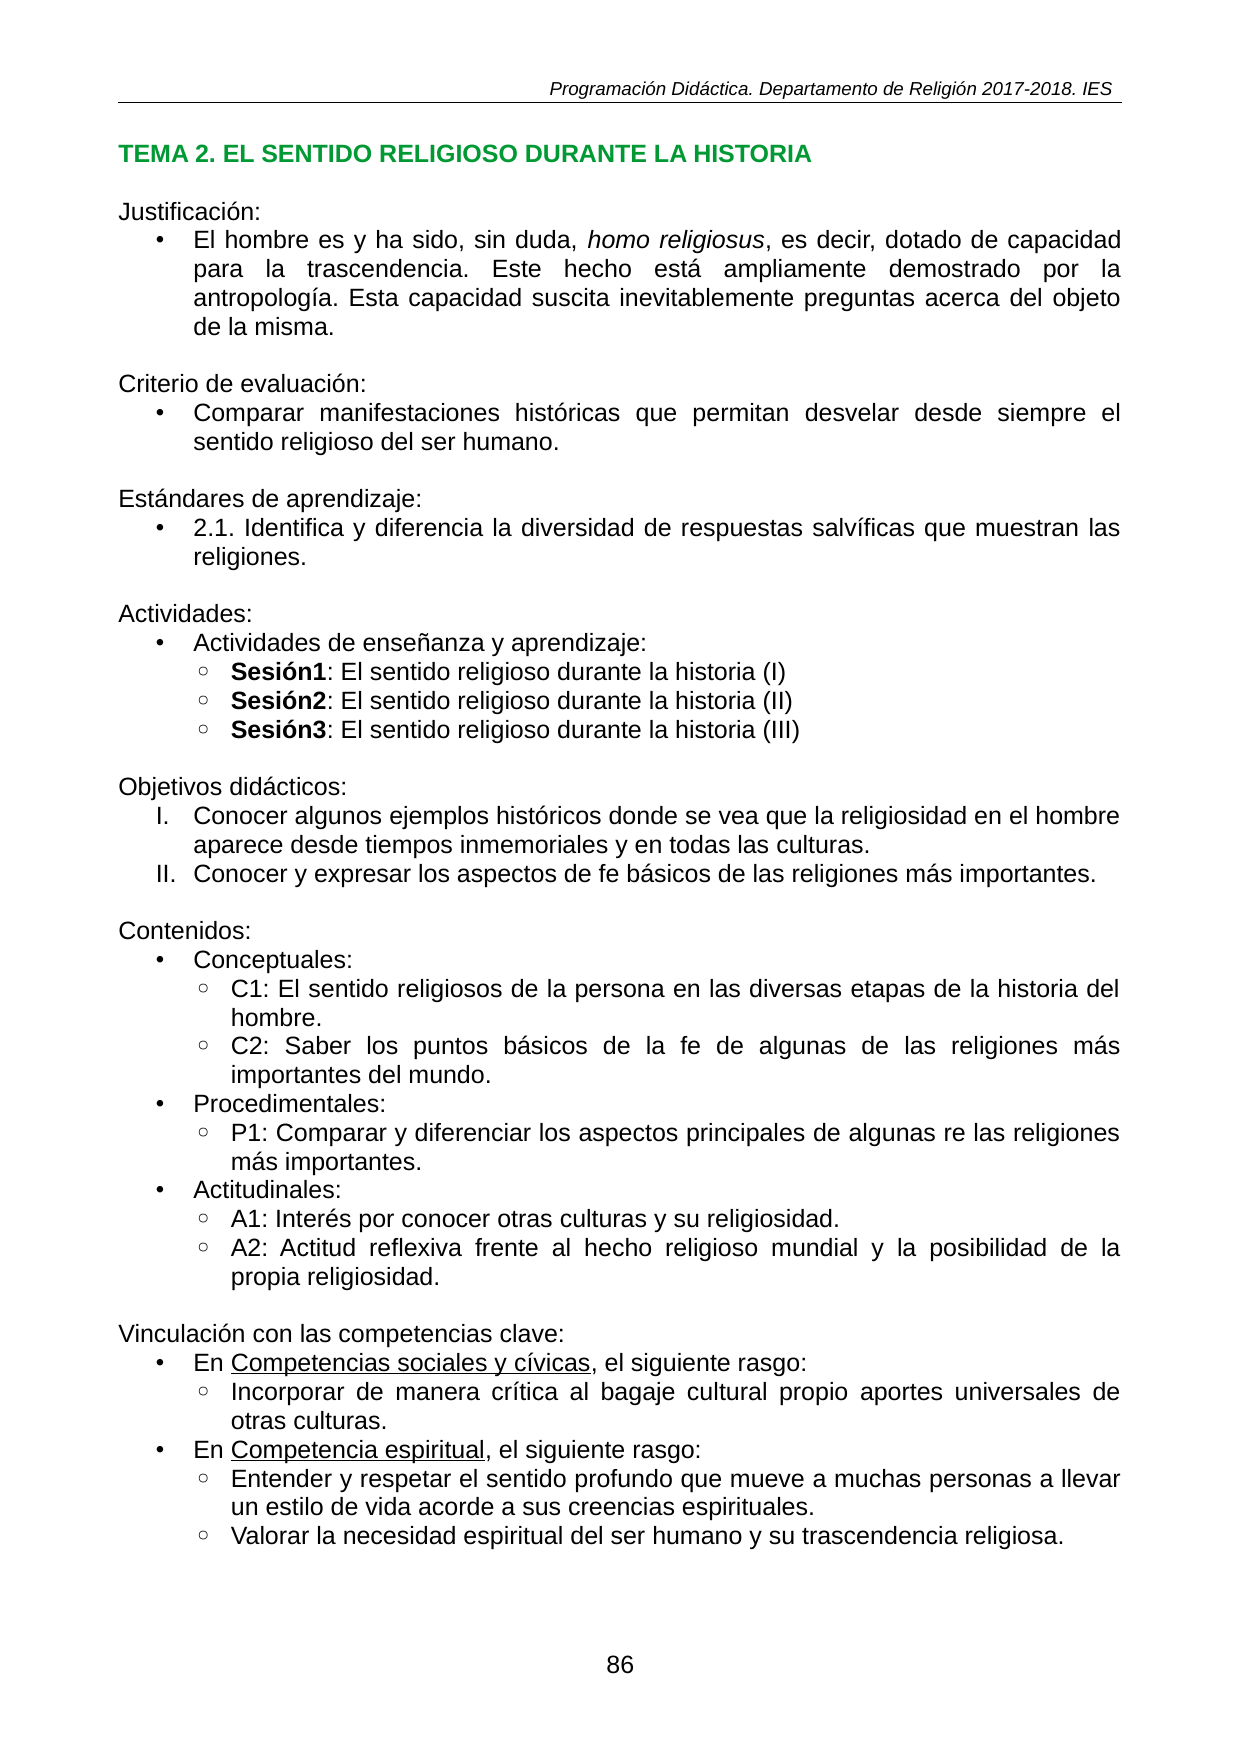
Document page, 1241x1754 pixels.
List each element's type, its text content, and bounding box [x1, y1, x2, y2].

list Actitudinales: [156, 1175, 1122, 1204]
list Valorar la necesidad espiritual del ser humano y su trascendencia religiosa. [193, 1521, 1122, 1550]
list Comparar manifestaciones históricas que permitan desvelar desde siempre el sentido religioso del ser humano. [156, 398, 1122, 456]
list C2: Saber los puntos básicos de la fe de algunas de las religiones más importantes del mundo. [193, 1031, 1122, 1089]
list Actividades de enseñanza y aprendizaje: [156, 628, 1122, 657]
text Contenidos: [118, 916, 1122, 945]
list A1: Interés por conocer otras culturas y su religiosidad. [193, 1204, 1122, 1233]
text Objetivos didácticos: [118, 772, 1122, 801]
list C1: El sentido religiosos de la persona en las diversas etapas de la historia del hombre. [193, 974, 1122, 1031]
text Estándares de aprendizaje: [118, 484, 1122, 513]
text Actividades: [118, 571, 1122, 628]
list Sesión1: El sentido religioso durante la historia (I) [193, 657, 1122, 686]
list P1: Comparar y diferenciar los aspectos principales de algunas re las religiones más importantes. [193, 1118, 1122, 1175]
list En Competencias sociales y cívicas, el siguiente rasgo: [156, 1348, 1122, 1377]
list Procedimentales: [156, 1089, 1122, 1118]
text Vinculación con las competencias clave: [118, 1319, 1122, 1348]
text Criterio de evaluación: [118, 369, 1122, 398]
list Sesión3: El sentido religioso durante la historia (III) [193, 715, 1122, 744]
text TEMA 2. EL SENTIDO RELIGIOSO DURANTE LA HISTORIA [118, 139, 1122, 168]
list Entender y respetar el sentido profundo que mueve a muchas personas a llevar un estilo de vida acorde a sus creencias espirituales. [193, 1463, 1122, 1521]
list Incorporar de manera crítica al bagaje cultural propio aportes universales de otras culturas. [193, 1377, 1122, 1435]
text Justificación: [118, 197, 1122, 225]
list 2.1. Identifica y diferencia la diversidad de respuestas salvíficas que muestran las religiones. [156, 513, 1122, 571]
list A2: Actitud reflexiva frente al hecho religioso mundial y la posibilidad de la propia religiosidad. [193, 1233, 1122, 1291]
list Sesión2: El sentido religioso durante la historia (II) [193, 686, 1122, 715]
list Conceptuales: [156, 945, 1122, 974]
list Conocer algunos ejemplos históricos donde se vea que la religiosidad en el hombre aparece desde tiempos inmemoriales y en todas las culturas. [156, 801, 1122, 859]
list Conocer y expresar los aspectos de fe básicos de las religiones más importantes. [156, 859, 1122, 887]
list En Competencia espiritual, el siguiente rasgo: [156, 1435, 1122, 1463]
list El hombre es y ha sido, sin duda, homo religiosus, es decir, dotado de capacidad para la trascendencia. Este hecho está ampliamente demostrado por la antropología. Esta capacidad suscita inevitablemente preguntas acerca del objeto de la misma. [156, 225, 1122, 341]
